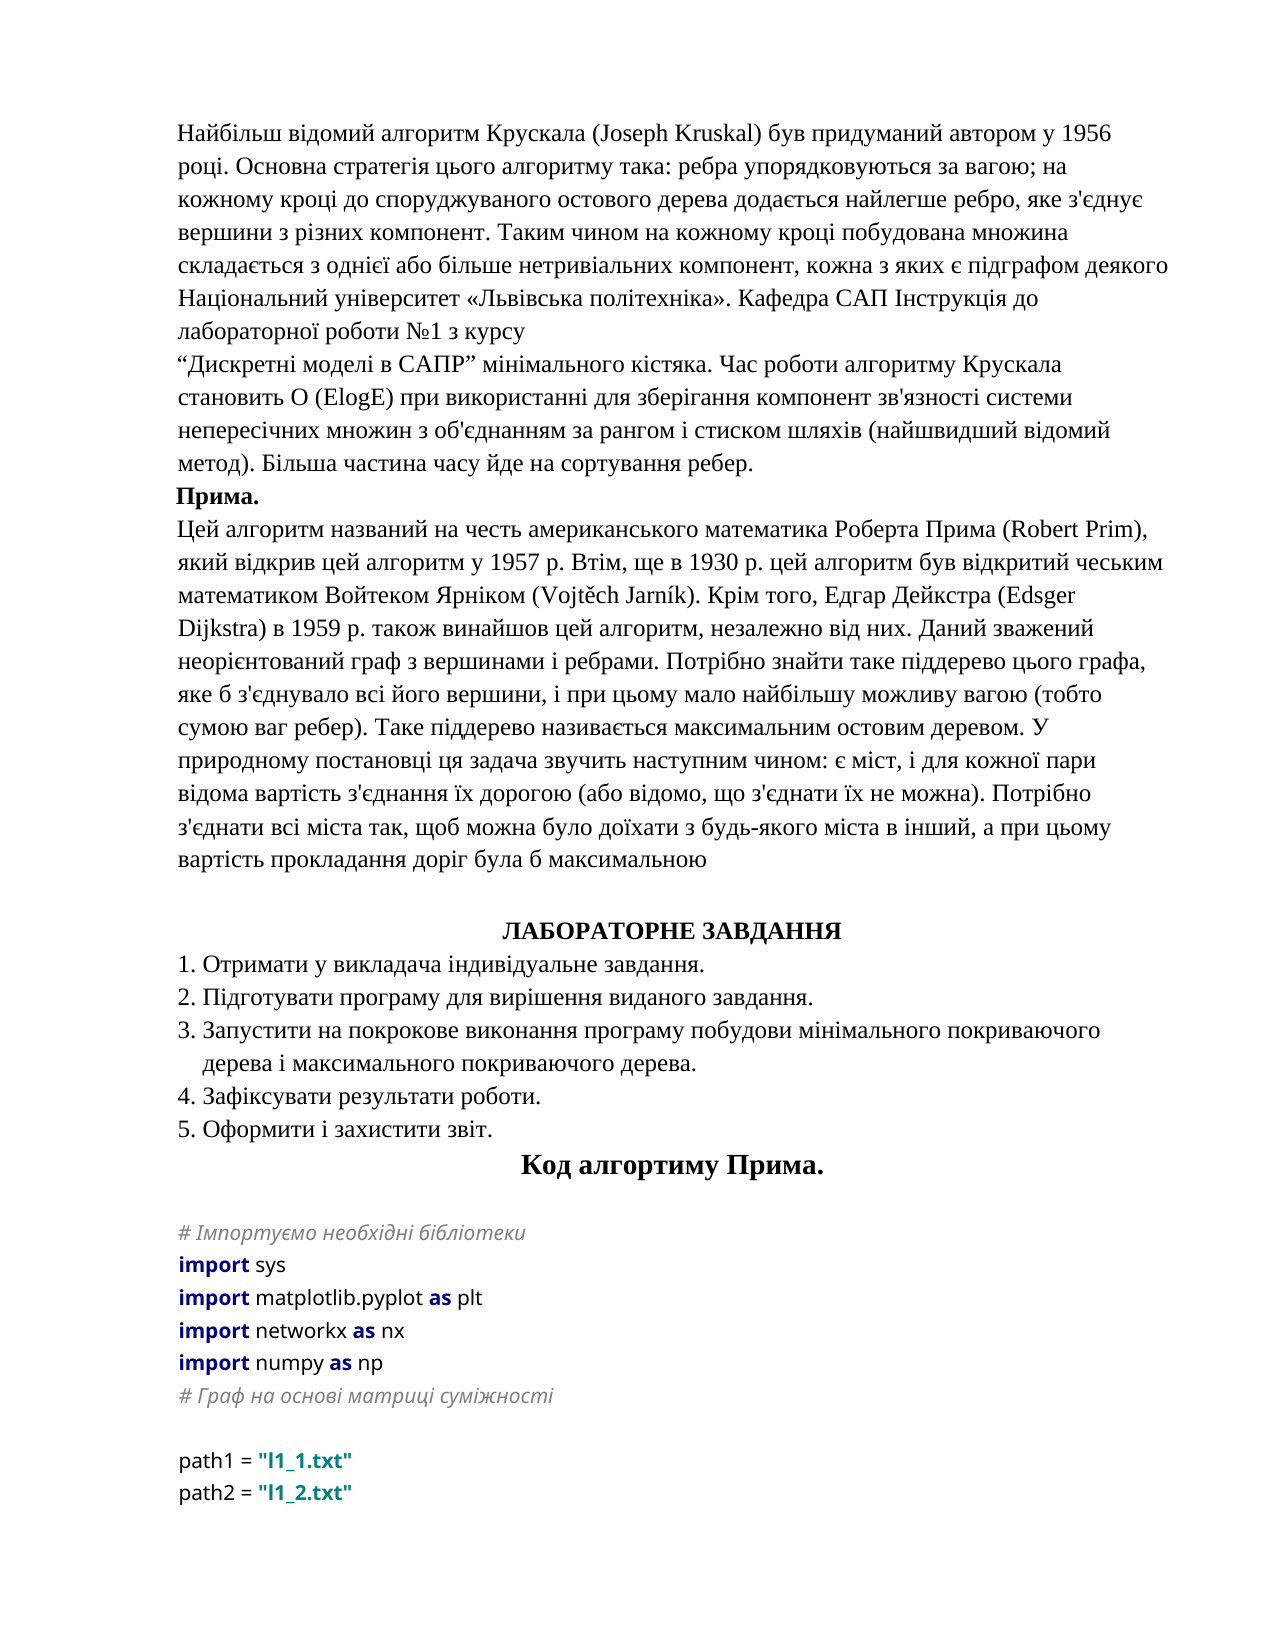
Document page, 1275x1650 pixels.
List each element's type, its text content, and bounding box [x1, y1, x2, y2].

text Код алгортиму Прима. [177, 1147, 1167, 1181]
subtitle ЛАБОРАТОРНЕ ЗАВДАННЯ [177, 916, 1167, 945]
text “Дискретні моделі в САПР” мінімального кістяка. Час роботи алгоритму Крускала становить O (ElogE) при використанні для зберігання компонент зв'язності системи непересічних множин з об'єднанням за рангом і стиском шляхів (найшвидший відомий метод). Більша частина часу йде на сортування ребер. [177, 349, 1169, 477]
list Зафіксувати результати роботи. [177, 1081, 1169, 1110]
text Цей алгоритм названий на честь американського математика Роберта Прима (Robert Prim), який відкрив цей алгоритм у 1957 р. Втім, ще в 1930 р. цей алгоритм був відкритий чеським математиком Войтеком Ярніком (Vojtěch Jarník). Крім того, Едгар Дейкстра (Edsger Dijkstra) в 1959 р. також винайшов цей алгоритм, незалежно від них. Даний зважений неорієнтований граф з вершинами і ребрами. Потрібно знайти таке піддерево цього графа, яке б з'єднувало всі його вершини, і при цьому мало найбільшу можливу вагою (тобто сумою ваг ребер). Таке піддерево називається максимальним остовим деревом. У природному постановці ця задача звучить наступним чином: є міст, і для кожної пари відома вартість з'єднання їх дорогою (або відомо, що з'єднати їх не можна). Потрібно з'єднати всі міста так, щоб можна було доїхати з будь-якого міста в інший, а при цьому вартість прокладання доріг була б максимальною [177, 514, 1169, 873]
list Оформити і захистити звіт. [177, 1114, 1169, 1143]
text # Імпортуємо необхідні бібліотеки import sys import matplotlib.pyplot as plt import networkx as nx import numpy as np # Граф на основі матриці суміжності path1 = "l1_1.txt" path2 = "l1_2.txt" [177, 1218, 1167, 1507]
text Найбільш відомий алгоритм Крускала (Joseph Kruskal) був придуманий автором у 1956 році. Основна стратегія цього алгоритму така: ребра упорядковуються за вагою; на кожному кроці до споруджуваного остового дерева додається найлегше ребро, яке з'єднує вершини з різних компонент. Таким чином на кожному кроці побудована множина складається з однієї або більше нетривіальних компонент, кожна з яких є підграфом деякого Національний університет «Львівська політехніка». Кафедра САП Інструкція до лабораторної роботи №1 з курсу [177, 118, 1169, 345]
list Запустити на покрокове виконання програму побудови мінімального покриваючого дерева і максимального покриваючого дерева. [177, 1015, 1169, 1077]
list Підготувати програму для вирішення виданого завдання. [177, 982, 1169, 1011]
list Отримати у викладача індивідуальне завдання. [177, 949, 1169, 978]
text Прима. [176, 481, 1186, 510]
